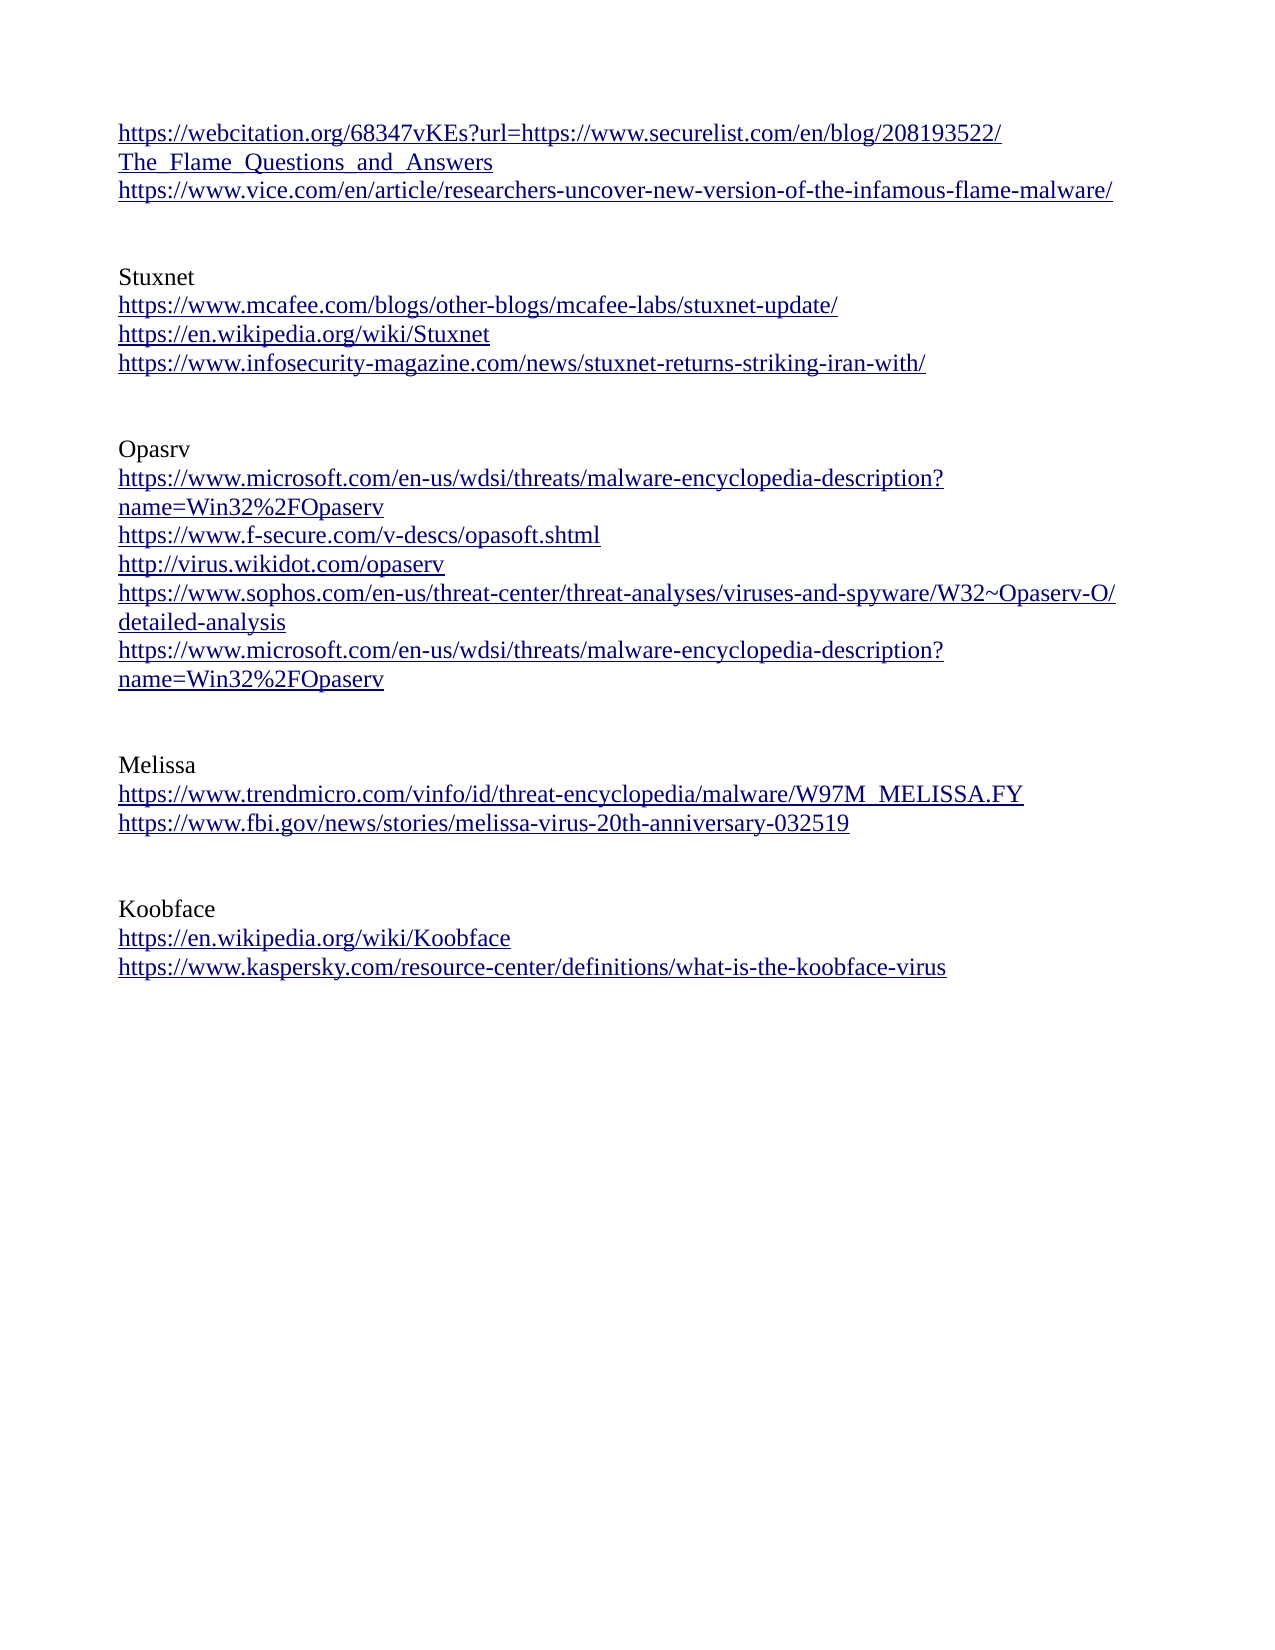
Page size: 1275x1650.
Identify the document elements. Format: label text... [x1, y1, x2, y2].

text https://www.fbi.gov/news/stories/melissa-virus-20th-anniversary-032519 [118, 808, 1157, 837]
text https://www.infosecurity-magazine.com/news/stuxnet-returns-striking-iran-with/ [118, 348, 1157, 377]
text http://virus.wikidot.com/opaserv [118, 549, 1157, 578]
text https://www.kaspersky.com/resource-center/definitions/what-is-the-koobface-virus [118, 952, 1157, 981]
text https://www.microsoft.com/en-us/wdsi/threats/malware-encyclopedia-description?name=Win32%2FOpaserv [118, 463, 1157, 521]
text https://www.vice.com/en/article/researchers-uncover-new-version-of-the-infamous-flame-malware/ [118, 176, 1157, 204]
text https://www.f-secure.com/v-descs/opasoft.shtml [118, 521, 1157, 549]
text https://www.microsoft.com/en-us/wdsi/threats/malware-encyclopedia-description?name=Win32%2FOpaserv [118, 636, 1157, 693]
text https://www.sophos.com/en-us/threat-center/threat-analyses/viruses-and-spyware/W32~Opaserv-O/detailed-analysis [118, 578, 1157, 636]
text Stuxnet [118, 262, 1157, 291]
text https://webcitation.org/68347vKEs?url=https://www.securelist.com/en/blog/208193522/The_Flame_Questions_and_Answers [118, 118, 1157, 176]
text Koobface [118, 894, 1157, 923]
text https://www.trendmicro.com/vinfo/id/threat-encyclopedia/malware/W97M_MELISSA.FY [118, 779, 1157, 808]
text Melissa [118, 751, 1157, 779]
text https://en.wikipedia.org/wiki/Koobface [118, 923, 1157, 952]
text https://www.mcafee.com/blogs/other-blogs/mcafee-labs/stuxnet-update/ [118, 291, 1157, 319]
text https://en.wikipedia.org/wiki/Stuxnet [118, 319, 1157, 348]
text Opasrv [118, 434, 1157, 463]
